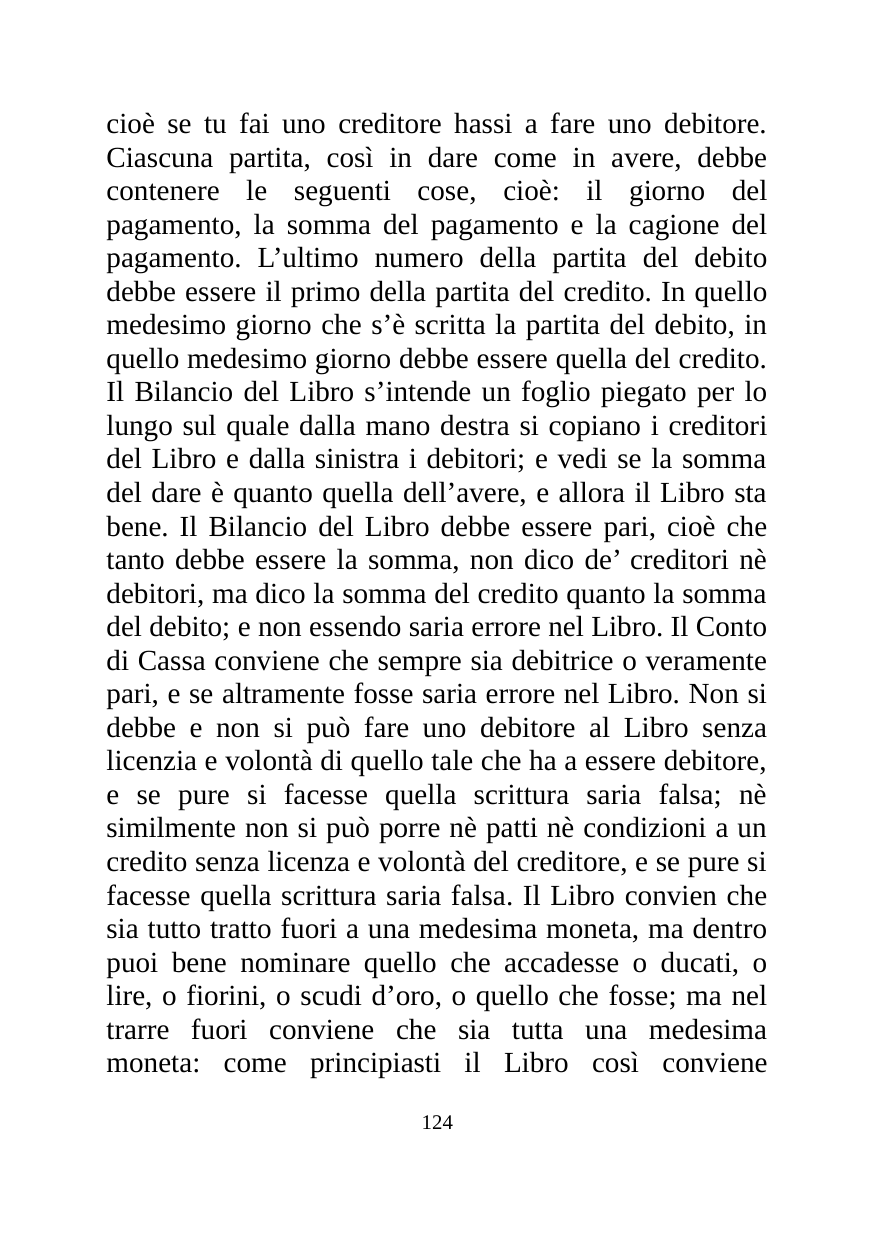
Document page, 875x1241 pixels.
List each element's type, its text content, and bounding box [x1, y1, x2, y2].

text cioè se tu fai uno creditore hassi a fare uno debitore. Ciascuna partita, così in dare come in avere, debbe contenere le seguenti cose, cioè: il giorno del pagamento, la somma del pagamento e la cagione del pagamento. L’ultimo numero della partita del debito debbe essere il primo della partita del credito. In quello medesimo giorno che s’è scritta la partita del debito, in quello medesimo giorno debbe essere quella del credito. Il Bilancio del Libro s’intende un foglio piegato per lo lungo sul quale dalla mano destra si copiano i creditori del Libro e dalla sinistra i debitori; e vedi se la somma del dare è quanto quella dell’avere, e allora il Libro sta bene. Il Bilancio del Libro debbe essere pari, cioè che tanto debbe essere la somma, non dico de’ creditori nè debitori, ma dico la somma del credito quanto la somma del debito; e non essendo saria errore nel Libro. Il Conto di Cassa conviene che sempre sia debitrice o veramente pari, e se altramente fosse saria errore nel Libro. Non si debbe e non si può fare uno debitore al Libro senza licenzia e volontà di quello tale che ha a essere debitore, e se pure si facesse quella scrittura saria falsa; nè similmente non si può porre nè patti nè condizioni a un credito senza licenza e volontà del creditore, e se pure si facesse quella scrittura saria falsa. Il Libro convien che sia tutto tratto fuori a una medesima moneta, ma dentro puoi bene nominare quello che accadesse o ducati, o lire, o fiorini, o scudi d’oro, o quello che fosse; ma nel trarre fuori conviene che sia tutta una medesima moneta: come principiasti il Libro così conviene [106, 106, 768, 1079]
